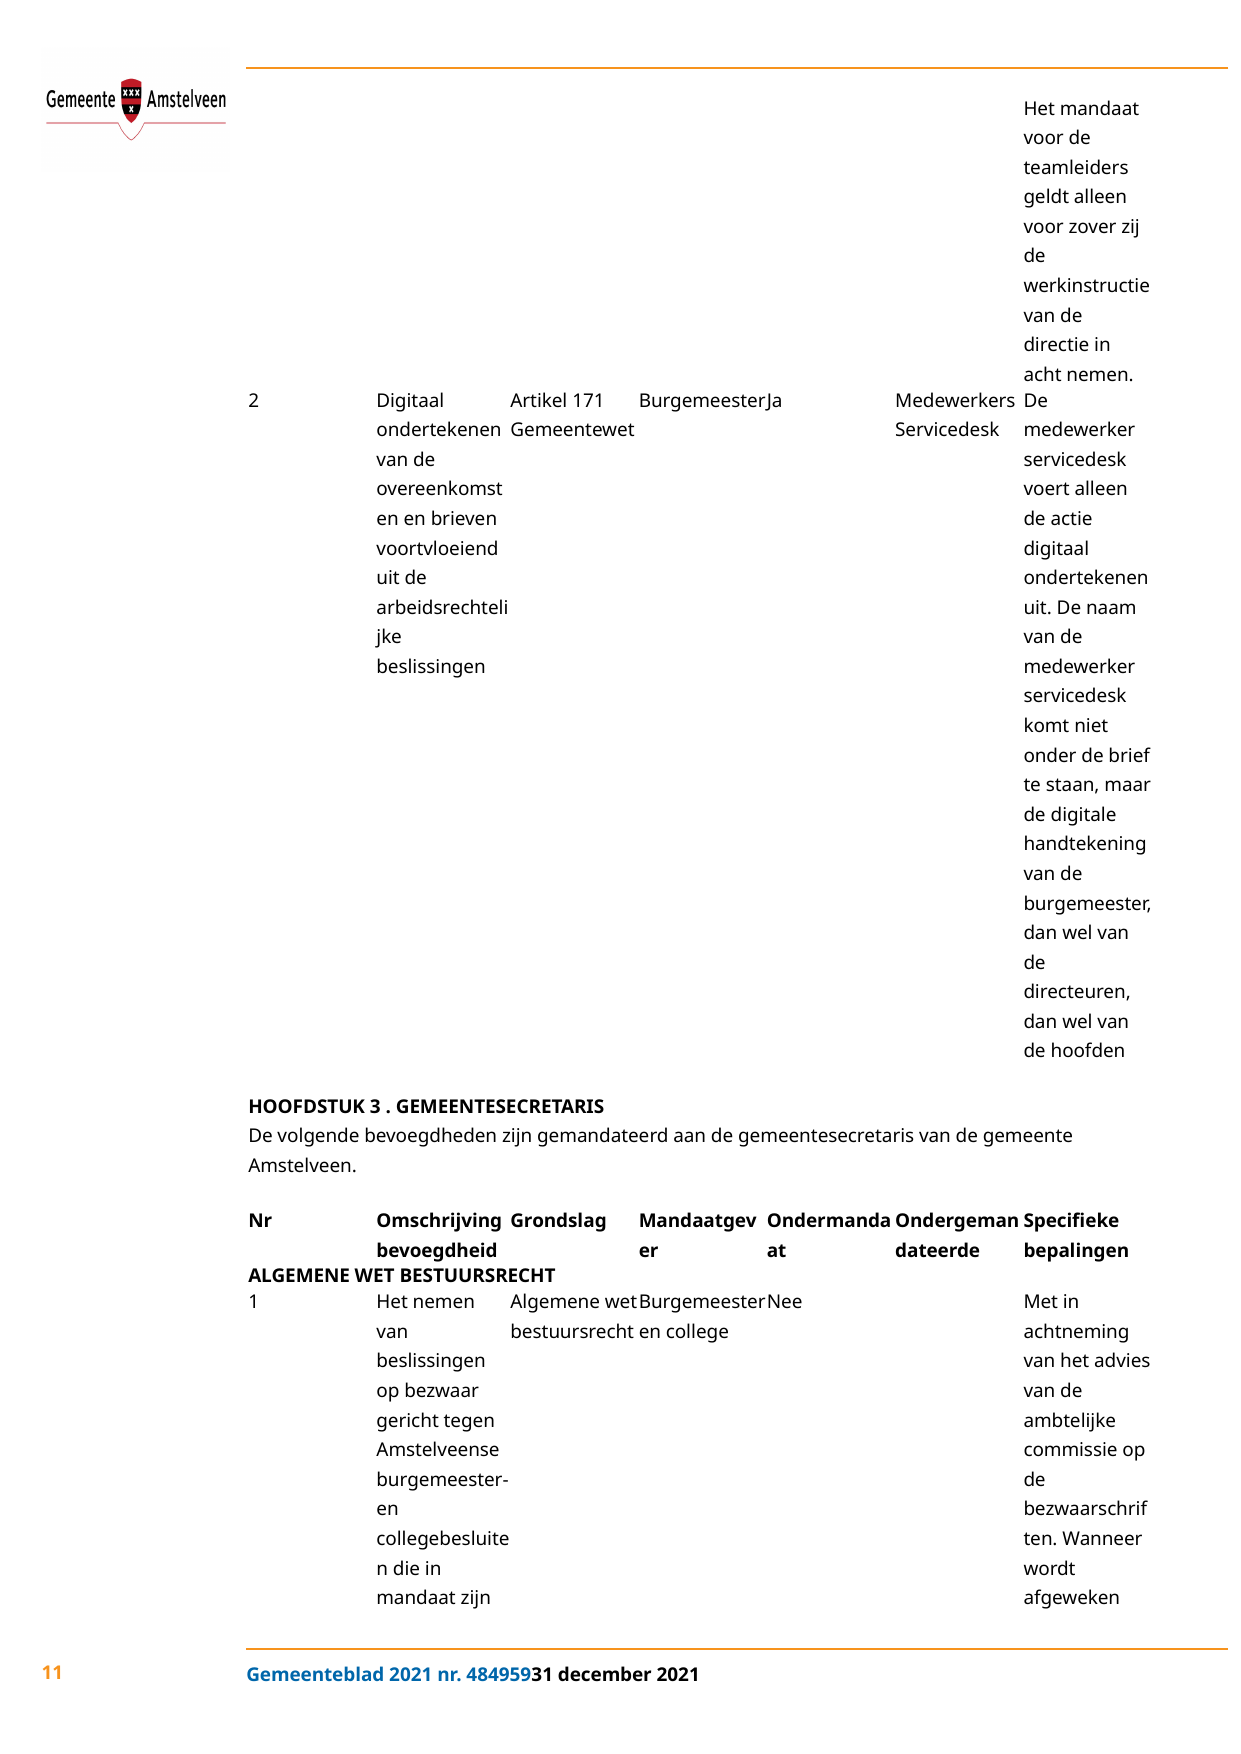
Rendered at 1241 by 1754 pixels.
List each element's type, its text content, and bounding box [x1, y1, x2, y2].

table_cell Ondermandaat [767, 1208, 895, 1263]
table_cell Het nemen van beslissingen op bezwaar gericht tegen Amstelveense burgemeester- en collegebesluiten die in mandaat zijn [376, 1289, 510, 1610]
table_cell Het mandaat voor de teamleiders geldt alleen voor zover zij de werkinstructie van de directie in acht nemen. [1023, 95, 1152, 387]
table_cell De medewerker servicedesk voert alleen de actie digitaal ondertekenen uit. De naam van de medewerker servicedesk komt niet onder de brief te staan, maar de digitale handtekening van de burgemeester, dan wel van de directeuren, dan wel van de hoofden [1023, 387, 1152, 1063]
table_cell 2 [248, 387, 376, 1063]
table_cell Artikel 171 Gemeentewet [510, 387, 638, 1063]
table_cell Omschrijving bevoegdheid [376, 1208, 510, 1263]
table_cell [376, 95, 510, 387]
table_cell Burgemeester en college [639, 1289, 767, 1610]
picture [41, 47, 231, 172]
table_cell Digitaal ondertekenen van de overeenkomsten en brieven voortvloeiend uit de arbeidsrechtelijke beslissingen [376, 387, 510, 1063]
table_cell [248, 95, 376, 387]
table_cell Burgemeester [639, 387, 767, 1063]
table_cell Ja [767, 387, 895, 1063]
table_cell ALGEMENE WET BESTUURSRECHT [248, 1263, 1152, 1288]
table_cell Medewerkers Servicedesk [895, 387, 1023, 1063]
table_cell Met in achtneming van het advies van de ambtelijke commissie op de bezwaarschriften. Wanneer wordt afgeweken [1023, 1289, 1152, 1610]
table_cell [639, 95, 767, 387]
table_cell Grondslag [510, 1208, 638, 1263]
table_cell [895, 1289, 1023, 1610]
table_cell Algemene wet bestuursrecht [510, 1289, 638, 1610]
table_cell HOOFDSTUK 3 . GEMEENTESECRETARIS De volgende bevoegdheden zijn gemandateerd aan de gemeentesecretaris van de gemeente Amstelveen. [248, 1063, 1152, 1207]
table_cell Ondergemandateerde [895, 1208, 1023, 1263]
table_cell Nr [248, 1208, 376, 1263]
table_cell [510, 95, 638, 387]
table_cell 1 [248, 1289, 376, 1610]
table_cell Mandaatgever [639, 1208, 767, 1263]
table_cell Specifieke bepalingen [1023, 1208, 1152, 1263]
table_cell Nee [767, 1289, 895, 1610]
table_cell [767, 95, 895, 387]
table_cell [895, 95, 1023, 387]
